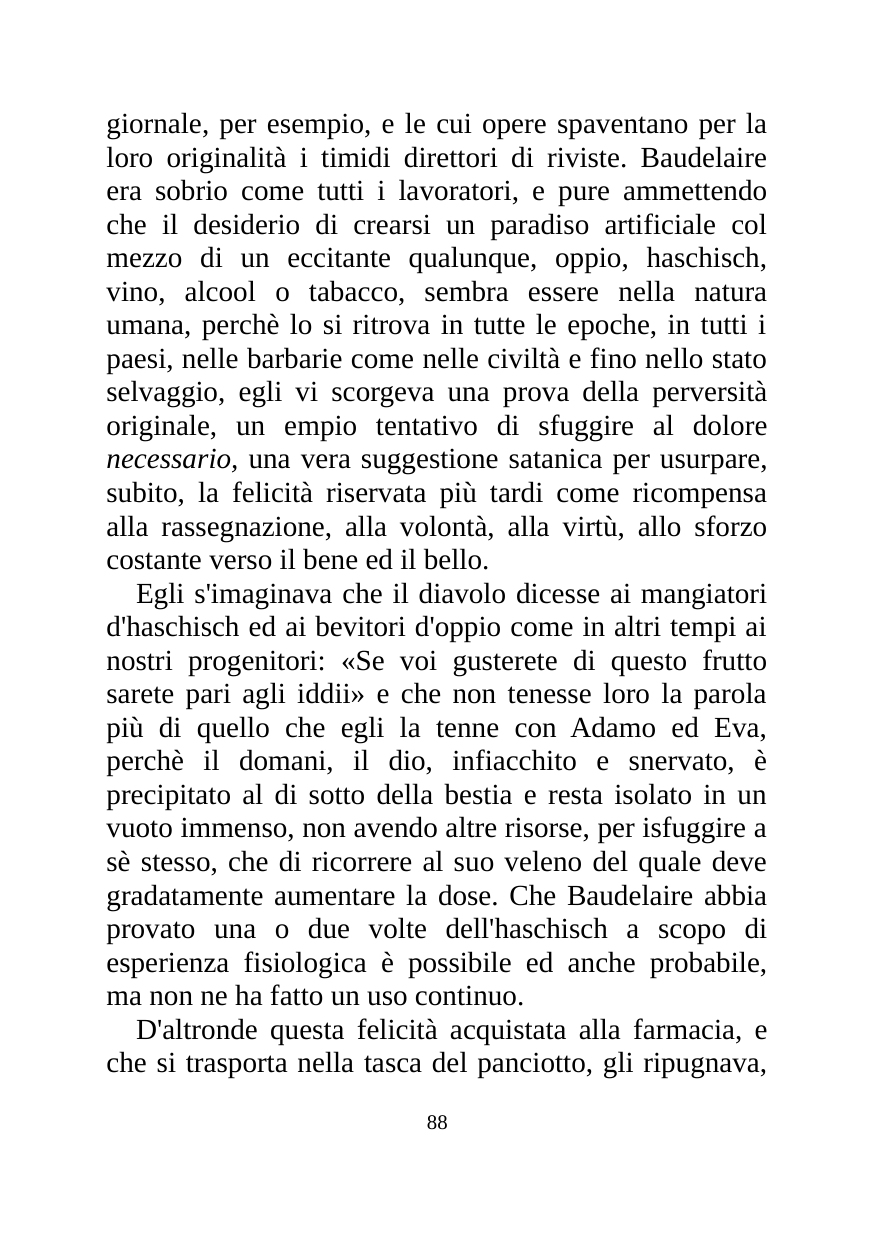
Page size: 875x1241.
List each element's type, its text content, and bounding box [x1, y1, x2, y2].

text D'altronde questa felicità acquistata alla farmacia, e che si trasporta nella tasca del panciotto, gli ripugnava, [106, 1012, 768, 1079]
text giornale, per esempio, e le cui opere spaventano per la loro originalità i timidi direttori di riviste. Baudelaire era sobrio come tutti i lavoratori, e pure ammettendo che il desiderio di crearsi un paradiso artificiale col mezzo di un eccitante qualunque, oppio, haschisch, vino, alcool o tabacco, sembra essere nella natura umana, perchè lo si ritrova in tutte le epoche, in tutti i paesi, nelle barbarie come nelle civiltà e fino nello stato selvaggio, egli vi scorgeva una prova della perversità originale, un empio tentativo di sfuggire al dolore necessario, una vera suggestione satanica per usurpare, subito, la felicità riservata più tardi come ricompensa alla rassegnazione, alla volontà, alla virtù, allo sforzo costante verso il bene ed il bello. [106, 106, 768, 576]
text Egli s'imaginava che il diavolo dicesse ai mangiatori d'haschisch ed ai bevitori d'oppio come in altri tempi ai nostri progenitori: «Se voi gusterete di questo frutto sarete pari agli iddii» e che non tenesse loro la parola più di quello che egli la tenne con Adamo ed Eva, perchè il domani, il dio, infiacchito e snervato, è precipitato al di sotto della bestia e resta isolato in un vuoto immenso, non avendo altre risorse, per isfuggire a sè stesso, che di ricorrere al suo veleno del quale deve gradatamente aumentare la dose. Che Baudelaire abbia provato una o due volte dell'haschisch a scopo di esperienza fisiologica è possibile ed anche probabile, ma non ne ha fatto un uso continuo. [106, 576, 768, 1012]
